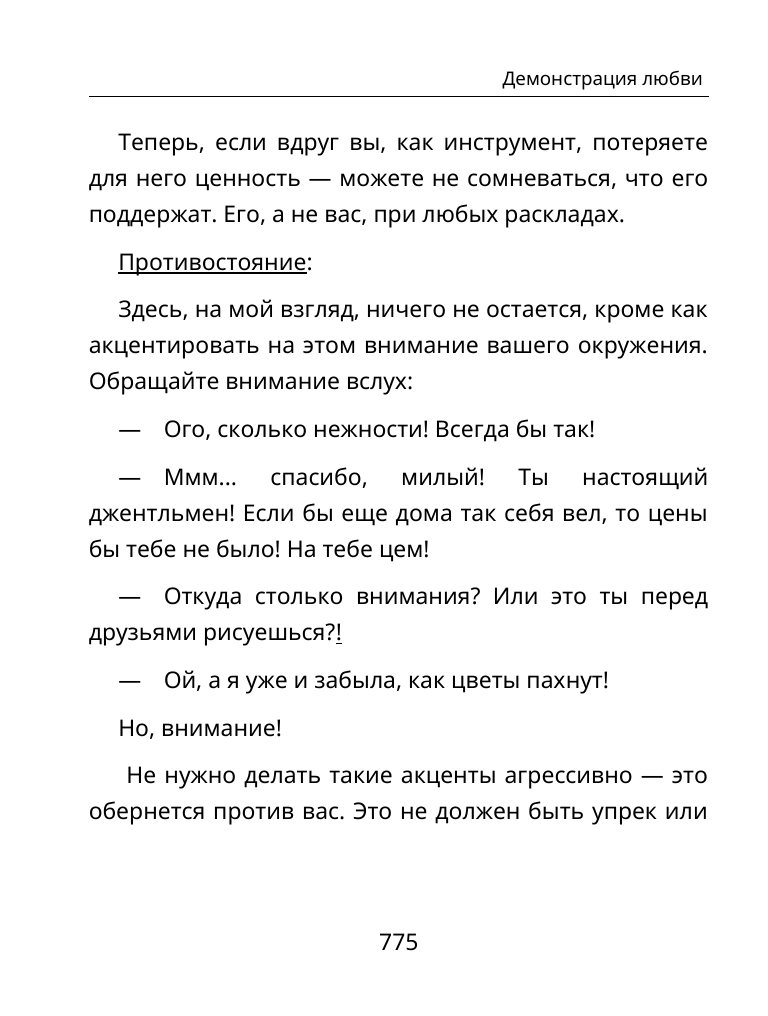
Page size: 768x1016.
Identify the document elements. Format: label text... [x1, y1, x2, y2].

list Ммм... спасибо, милый! Ты настоящий джентльмен! Если бы еще дома так себя вел, то цены бы тебе не было! На тебе цем! [88, 461, 709, 564]
list Ого, сколько нежности! Всегда бы так! [88, 413, 709, 444]
text Но, внимание! [88, 712, 709, 743]
list Ой, а я уже и забыла, как цветы пахнут! [88, 664, 709, 695]
text Противостояние: [88, 246, 709, 277]
text Не нужно делать такие акценты агрессивно — это обернется против вас. Это не должен быть упрек или [88, 759, 709, 826]
list Откуда столько внимания? Или это ты перед друзьями рисуешься?! [88, 580, 709, 647]
text Здесь, на мой взгляд, ничего не остается, кроме как акцентировать на этом внимание вашего окружения. Обращайте внимание вслух: [88, 293, 709, 396]
text Теперь, если вдруг вы, как инструмент, потеряете для него ценность — можете не сомневаться, что его поддержат. Его, а не вас, при любых раскладах. [88, 126, 709, 229]
